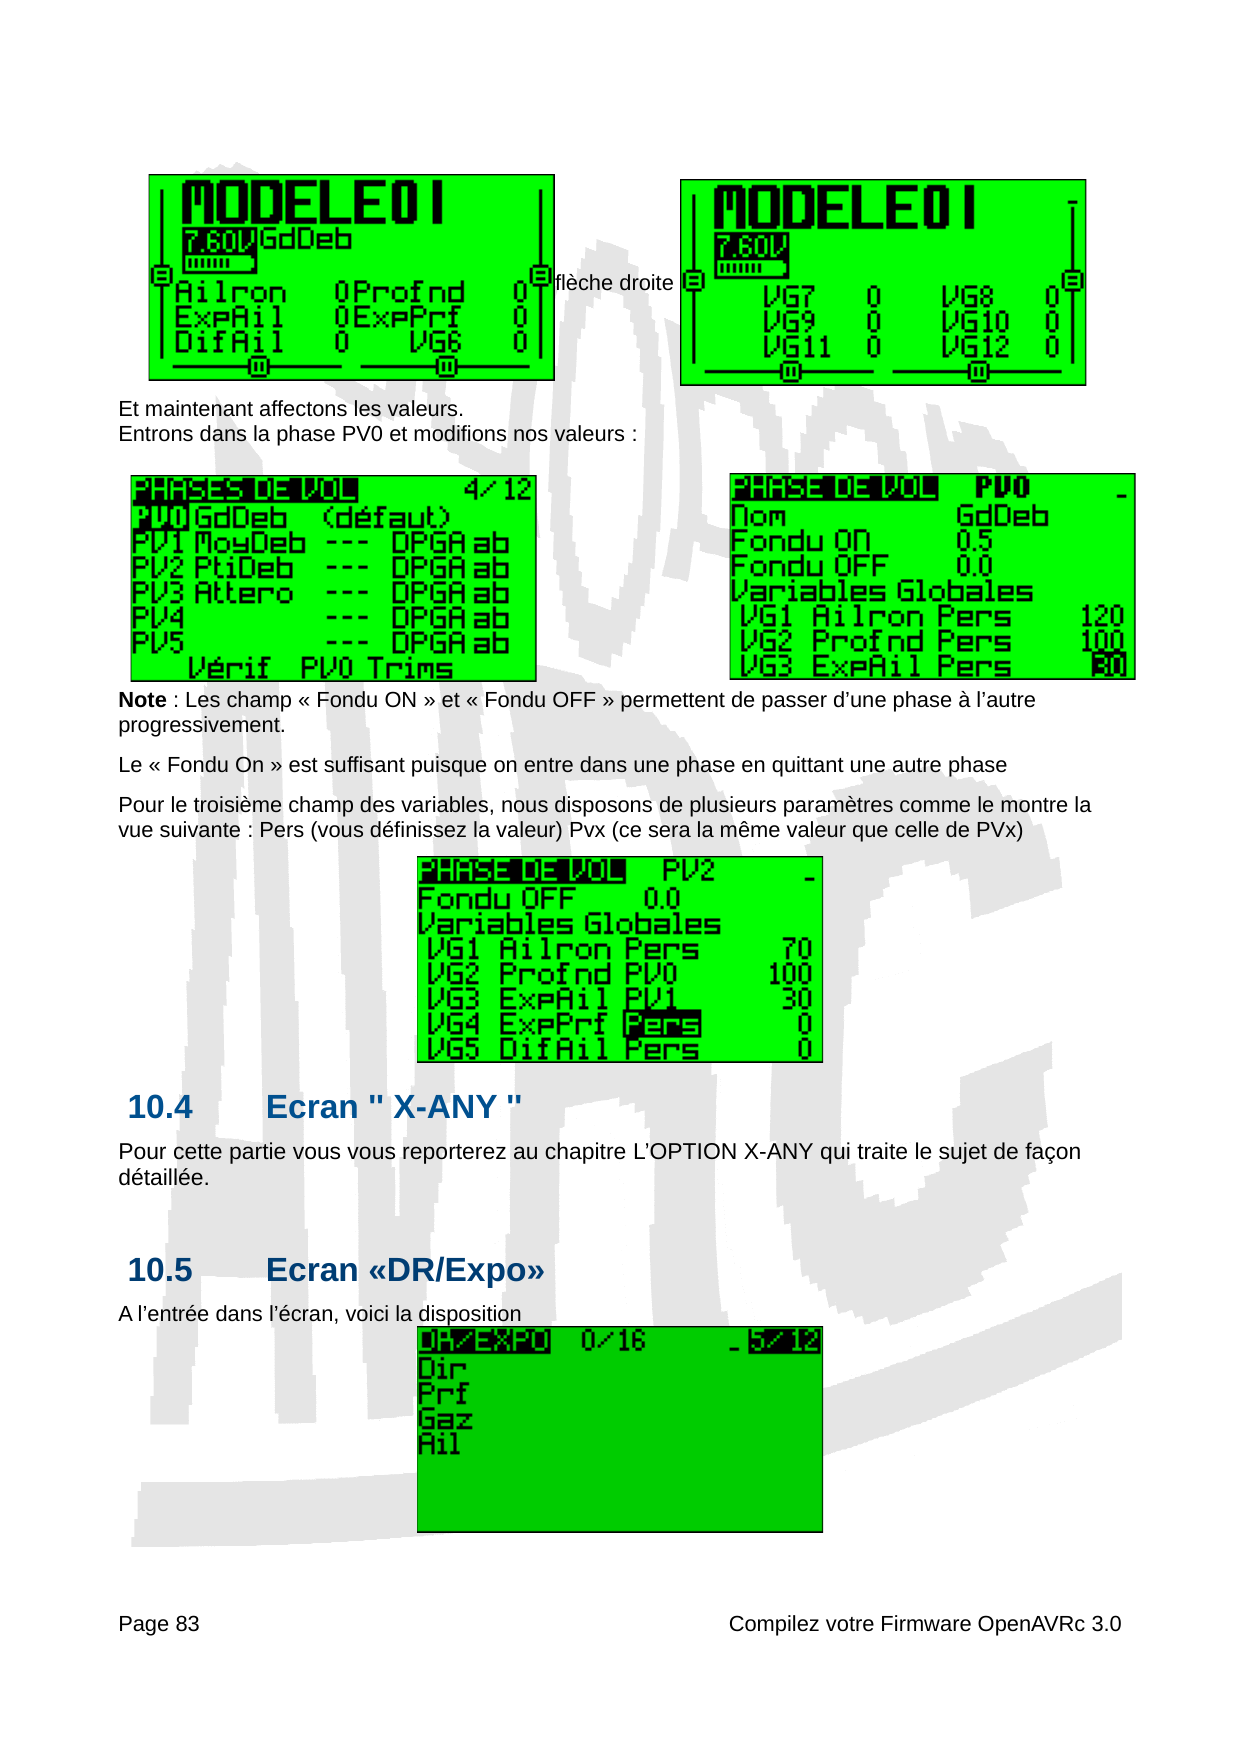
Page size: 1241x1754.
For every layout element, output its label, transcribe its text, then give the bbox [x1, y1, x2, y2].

text [118, 269, 148, 294]
picture [148, 174, 555, 381]
subtitle Ecran «DR/Expo» [118, 1250, 1122, 1289]
text Le « Fondu On » est suffisant puisque on entre dans une phase en quittant une autre phase [118, 752, 1122, 777]
subtitle Ecran '' X-ANY '' [118, 1087, 1122, 1125]
text [1087, 269, 1122, 294]
text Pour cette partie vous vous reporterez au chapitre L’OPTION X-ANY qui traite le sujet de façon détaillée. [118, 1138, 1122, 1191]
text Entrons dans la phase PV0 et modifions nos valeurs : [118, 421, 1122, 446]
text flèche droite [555, 269, 680, 294]
text Pour le troisième champ des variables, nous disposons de plusieurs paramètres comme le montre la vue suivante : Pers (vous définissez la valeur) Pvx (ce sera la même valeur que celle de PVx) [118, 791, 1122, 842]
picture [417, 1326, 824, 1533]
text A l’entrée dans l’écran, voici la disposition [118, 1301, 1122, 1327]
text Et maintenant affectons les valeurs. [118, 395, 1122, 421]
picture [417, 856, 824, 1063]
picture [130, 475, 537, 682]
text Note : Les champ « Fondu ON » et « Fondu OFF » permettent de passer d’une phase à l’autre progressivement. [118, 687, 1122, 737]
picture [680, 179, 1087, 386]
picture [729, 473, 1136, 680]
